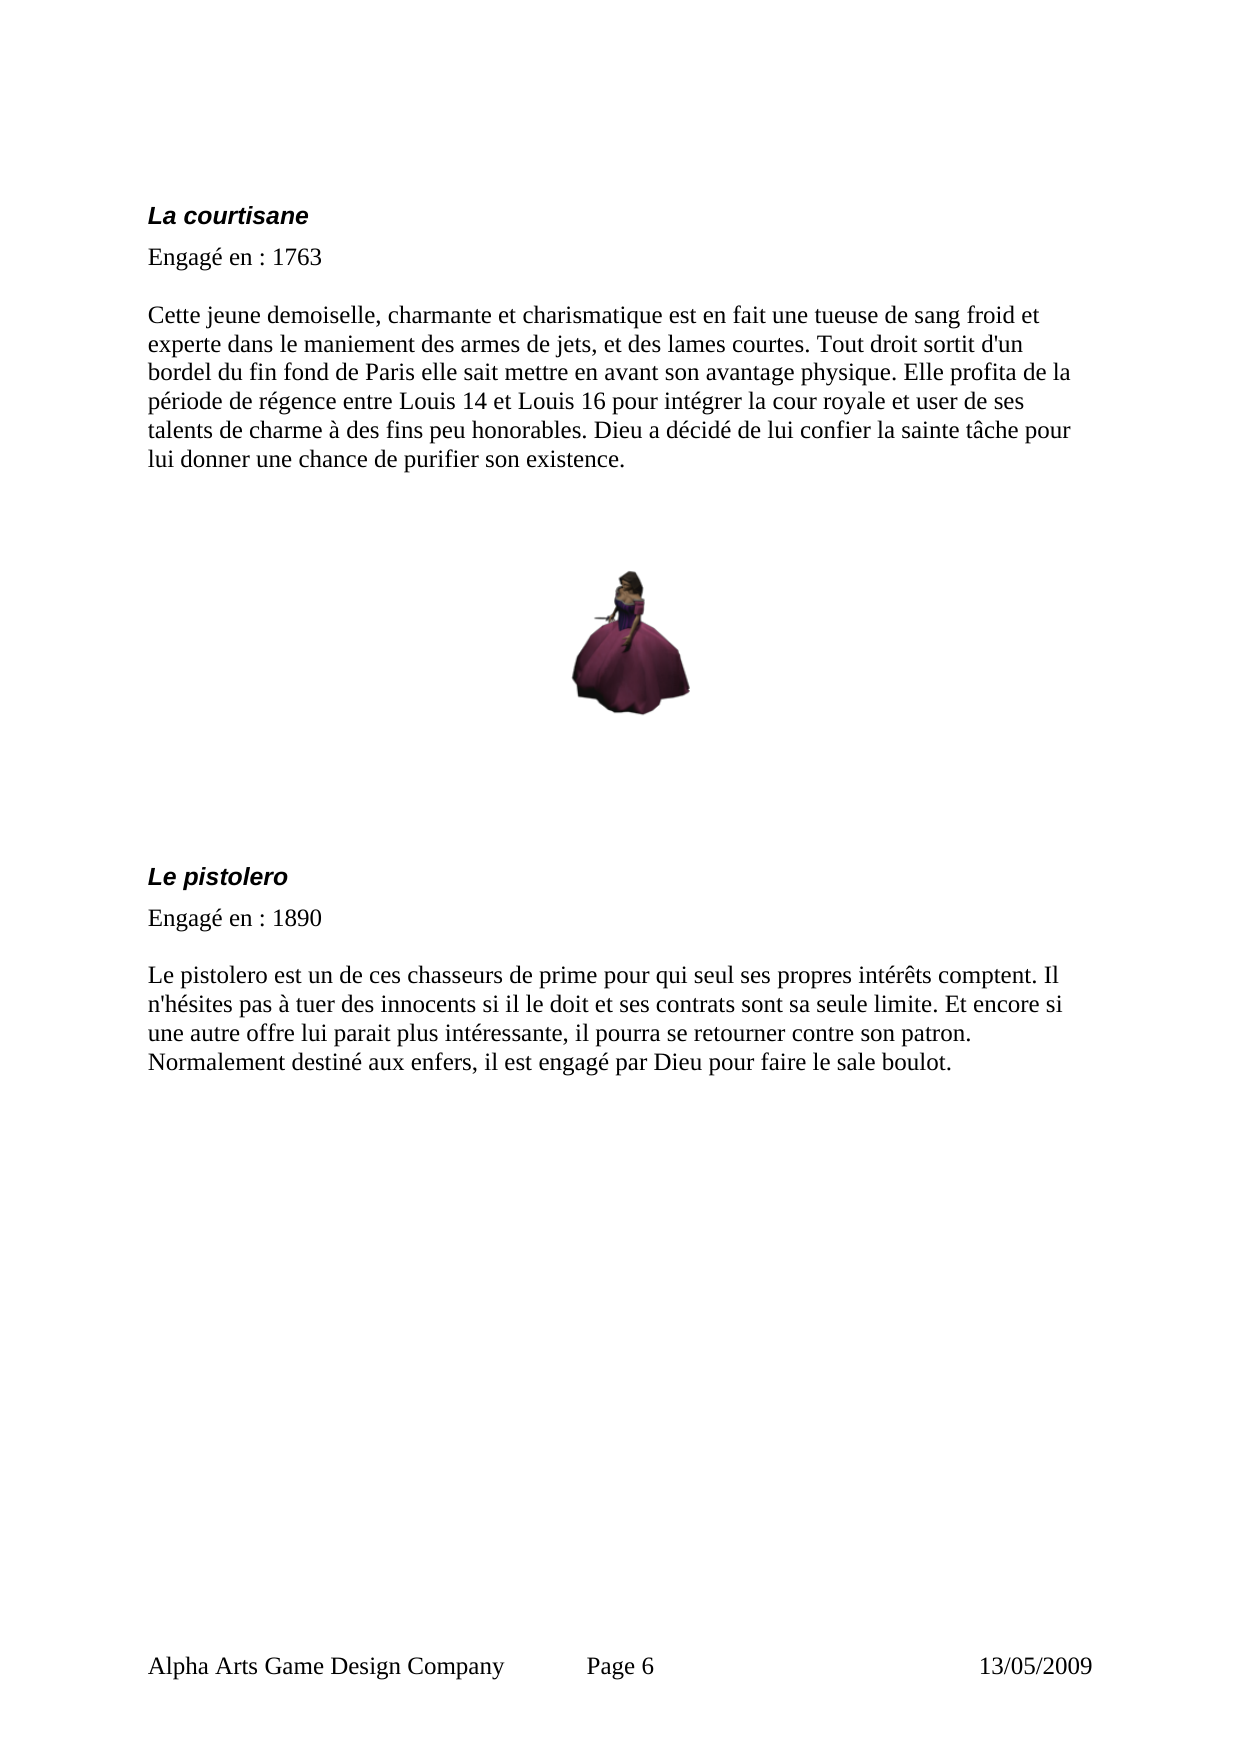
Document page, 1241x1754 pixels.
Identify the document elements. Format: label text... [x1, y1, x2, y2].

picture [489, 482, 770, 751]
text Cette jeune demoiselle, charmante et charismatique est en fait une tueuse de sang froid et experte dans le maniement des armes de jets, et des lames courtes. Tout droit sortit d'un bordel du fin fond de Paris elle sait mettre en avant son avantage physique. Elle profita de la période de régence entre Louis 14 et Louis 16 pour intégrer la cour royale et user de ses talents de charme à des fins peu honorables. Dieu a décidé de lui confier la sainte tâche pour lui donner une chance de purifier son existence. [148, 300, 1092, 779]
subtitle Le pistolero [148, 862, 1092, 890]
text Engagé en : 1890 Le pistolero est un de ces chasseurs de prime pour qui seul ses propres intérêts comptent. Il n'hésites pas à tuer des innocents si il le doit et ses contrats sont sa seule limite. Et encore si une autre offre lui parait plus intéressante, il pourra se retourner contre son patron. Normalement destiné aux enfers, il est engagé par Dieu pour faire le sale boulot. [148, 903, 1092, 1075]
text Engagé en : 1763 [148, 242, 1092, 271]
subtitle La courtisane [148, 201, 1092, 230]
